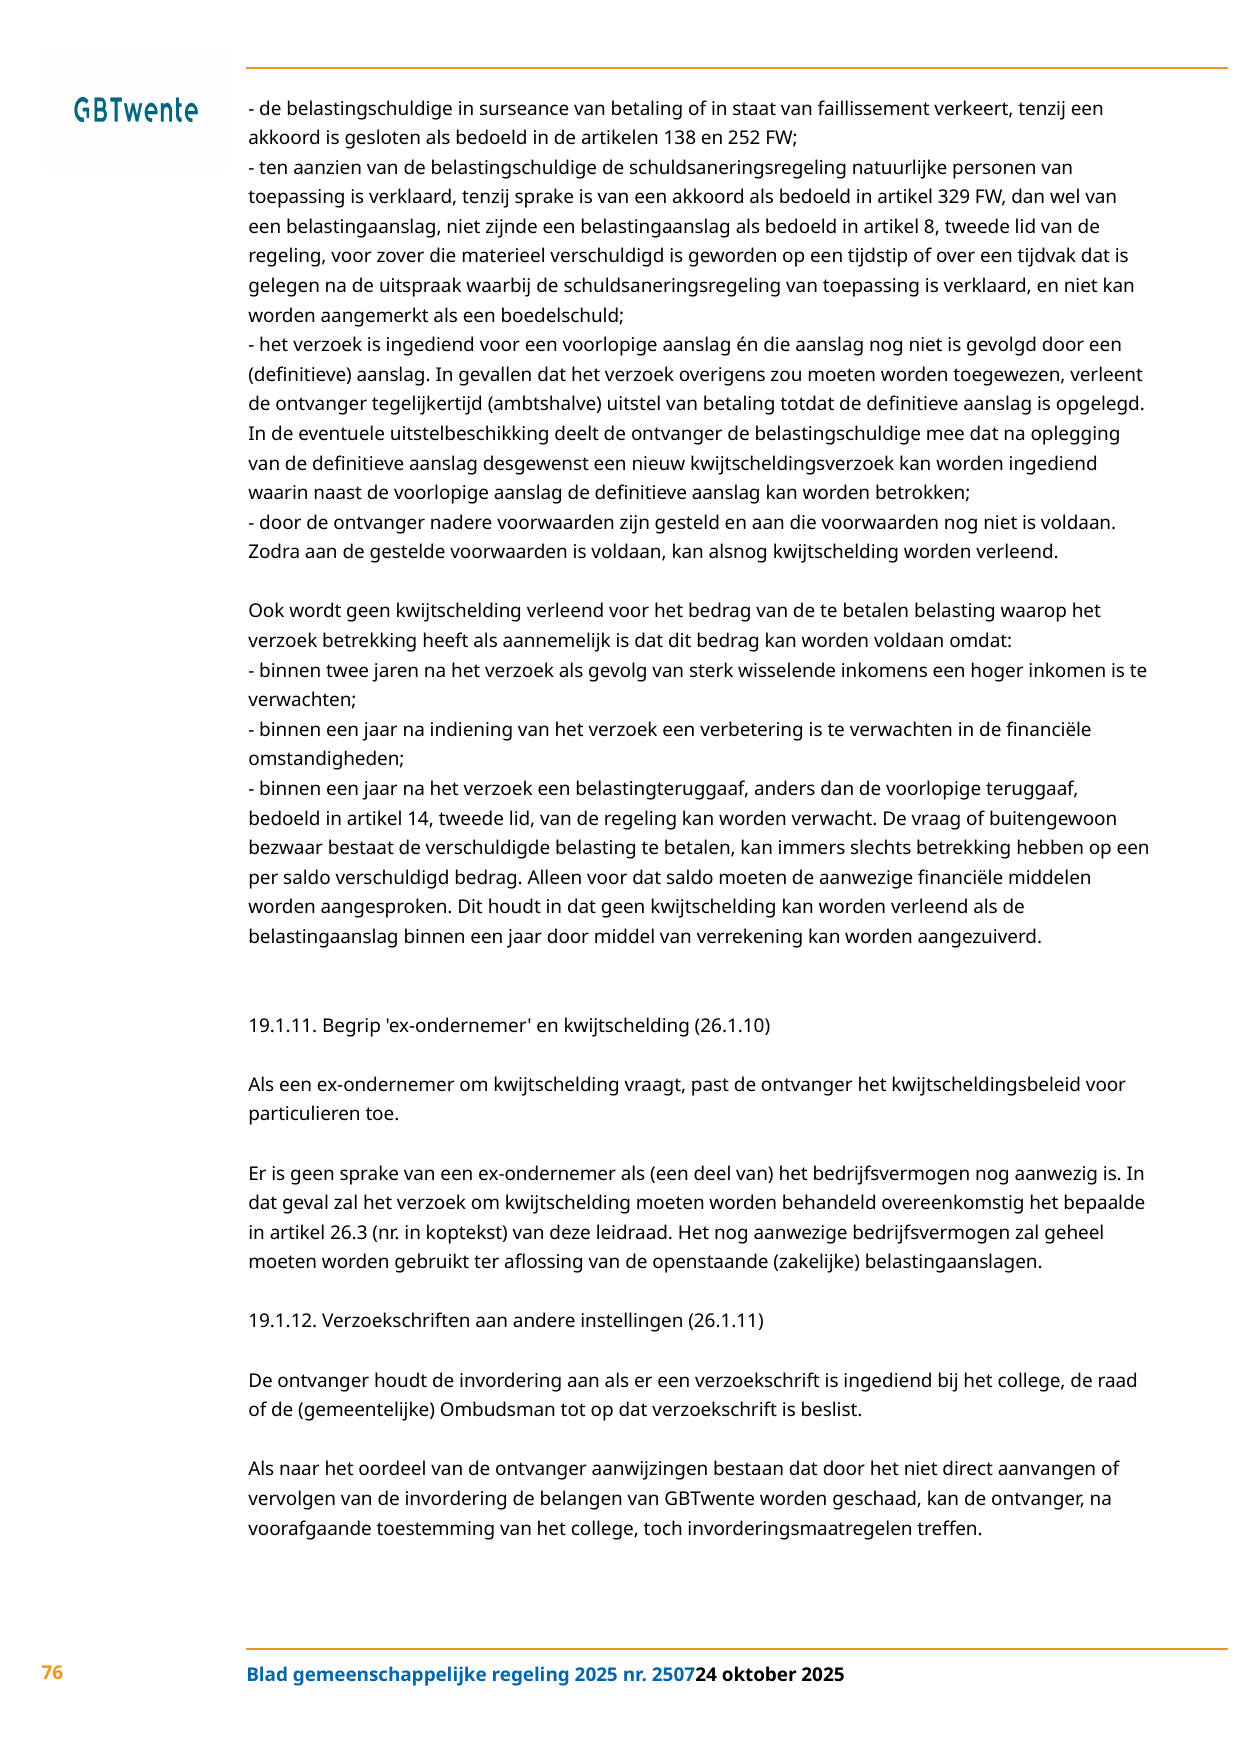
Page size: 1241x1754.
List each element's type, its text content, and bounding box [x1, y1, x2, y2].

text 19.1.11. Begrip 'ex-ondernemer' en kwijtschelding (26.1.10) [248, 1012, 1152, 1038]
text Als naar het oordeel van de ontvanger aanwijzingen bestaan dat door het niet direct aanvangen of vervolgen van de invordering de belangen van GBTwente worden geschaad, kan de ontvanger, na voorafgaande toestemming van het college, toch invorderingsmaatregelen treffen. [248, 1456, 1152, 1541]
text 19.1.12. Verzoekschriften aan andere instellingen (26.1.11) [248, 1308, 1152, 1333]
text - door de ontvanger nadere voorwaarden zijn gesteld en aan die voorwaarden nog niet is voldaan. Zodra aan de gestelde voorwaarden is voldaan, kan alsnog kwijtschelding worden verleend. [248, 509, 1152, 564]
picture [41, 47, 231, 172]
text De ontvanger houdt de invordering aan als er een verzoekschrift is ingediend bij het college, de raad of de (gemeentelijke) Ombudsman tot op dat verzoekschrift is beslist. [248, 1367, 1152, 1422]
text - het verzoek is ingediend voor een voorlopige aanslag én die aanslag nog niet is gevolgd door een (definitieve) aanslag. In gevallen dat het verzoek overigens zou moeten worden toegewezen, verleent de ontvanger tegelijkertijd (ambtshalve) uitstel van betaling totdat de definitieve aanslag is opgelegd. In de eventuele uitstelbeschikking deelt de ontvanger de belastingschuldige mee dat na oplegging van de definitieve aanslag desgewenst een nieuw kwijtscheldingsverzoek kan worden ingediend waarin naast de voorlopige aanslag de definitieve aanslag kan worden betrokken; [248, 331, 1152, 505]
text - binnen een jaar na het verzoek een belastingteruggaaf, anders dan de voorlopige teruggaaf, bedoeld in artikel 14, tweede lid, van de regeling kan worden verwacht. De vraag of buitengewoon bezwaar bestaat de verschuldigde belasting te betalen, kan immers slechts betrekking hebben op een per saldo verschuldigd bedrag. Alleen voor dat saldo moeten de aanwezige financiële middelen worden aangesproken. Dit houdt in dat geen kwijtschelding kan worden verleend als de belastingaanslag binnen een jaar door middel van verrekening kan worden aangezuiverd. [248, 775, 1152, 949]
text - binnen twee jaren na het verzoek als gevolg van sterk wisselende inkomens een hoger inkomen is te verwachten; [248, 657, 1152, 712]
text Ook wordt geen kwijtschelding verleend voor het bedrag van de te betalen belasting waarop het verzoek betrekking heeft als aannemelijk is dat dit bedrag kan worden voldaan omdat: [248, 598, 1152, 653]
text - binnen een jaar na indiening van het verzoek een verbetering is te verwachten in de financiële omstandigheden; [248, 716, 1152, 771]
text - ten aanzien van de belastingschuldige de schuldsaneringsregeling natuurlijke personen van toepassing is verklaard, tenzij sprake is van een akkoord als bedoeld in artikel 329 FW, dan wel van een belastingaanslag, niet zijnde een belastingaanslag als bedoeld in artikel 8, tweede lid van de regeling, voor zover die materieel verschuldigd is geworden op een tijdstip of over een tijdvak dat is gelegen na de uitspraak waarbij de schuldsaneringsregeling van toepassing is verklaard, en niet kan worden aangemerkt als een boedelschuld; [248, 154, 1152, 328]
text Er is geen sprake van een ex-ondernemer als (een deel van) het bedrijfsvermogen nog aanwezig is. In dat geval zal het verzoek om kwijtschelding moeten worden behandeld overeenkomstig het bepaalde in artikel 26.3 (nr. in koptekst) van deze leidraad. Het nog aanwezige bedrijfsvermogen zal geheel moeten worden gebruikt ter aflossing van de openstaande (zakelijke) belastingaanslagen. [248, 1160, 1152, 1274]
text Als een ex-ondernemer om kwijtschelding vraagt, past de ontvanger het kwijtscheldingsbeleid voor particulieren toe. [248, 1071, 1152, 1126]
text - de belastingschuldige in surseance van betaling of in staat van faillissement verkeert, tenzij een akkoord is gesloten als bedoeld in de artikelen 138 en 252 FW; [248, 95, 1152, 150]
